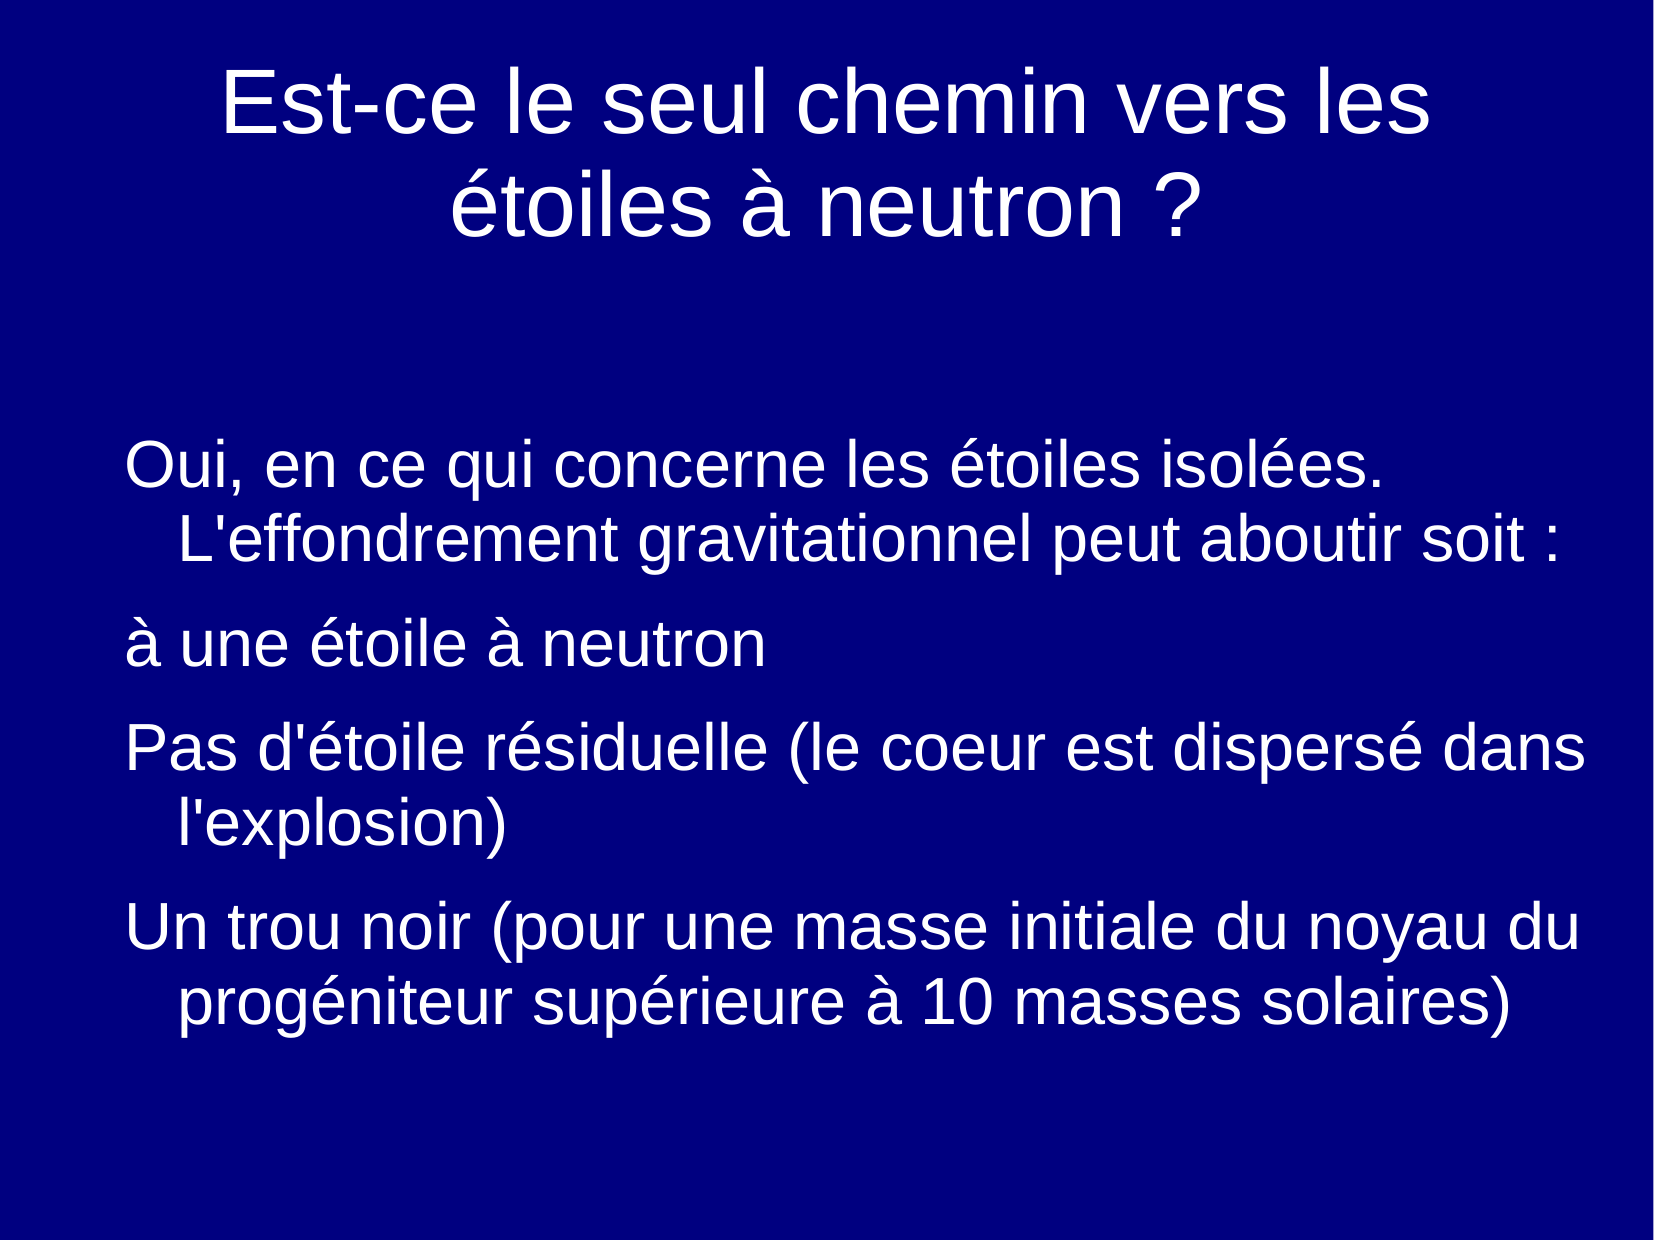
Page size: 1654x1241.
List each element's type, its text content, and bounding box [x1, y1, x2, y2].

title Est-ce le seul chemin vers les étoiles à neutron ? [82, 49, 1571, 257]
list Oui, en ce qui concerne les étoiles isolées. L'effondrement gravitationnel peut aboutir soit : à une étoile à neutron Pas d'étoile résiduelle (le coeur est dispersé dans l'explosion) Un trou noir (pour une masse initiale du noyau du progéniteur supérieure à 10 masses solaires) [106, 426, 1595, 1114]
